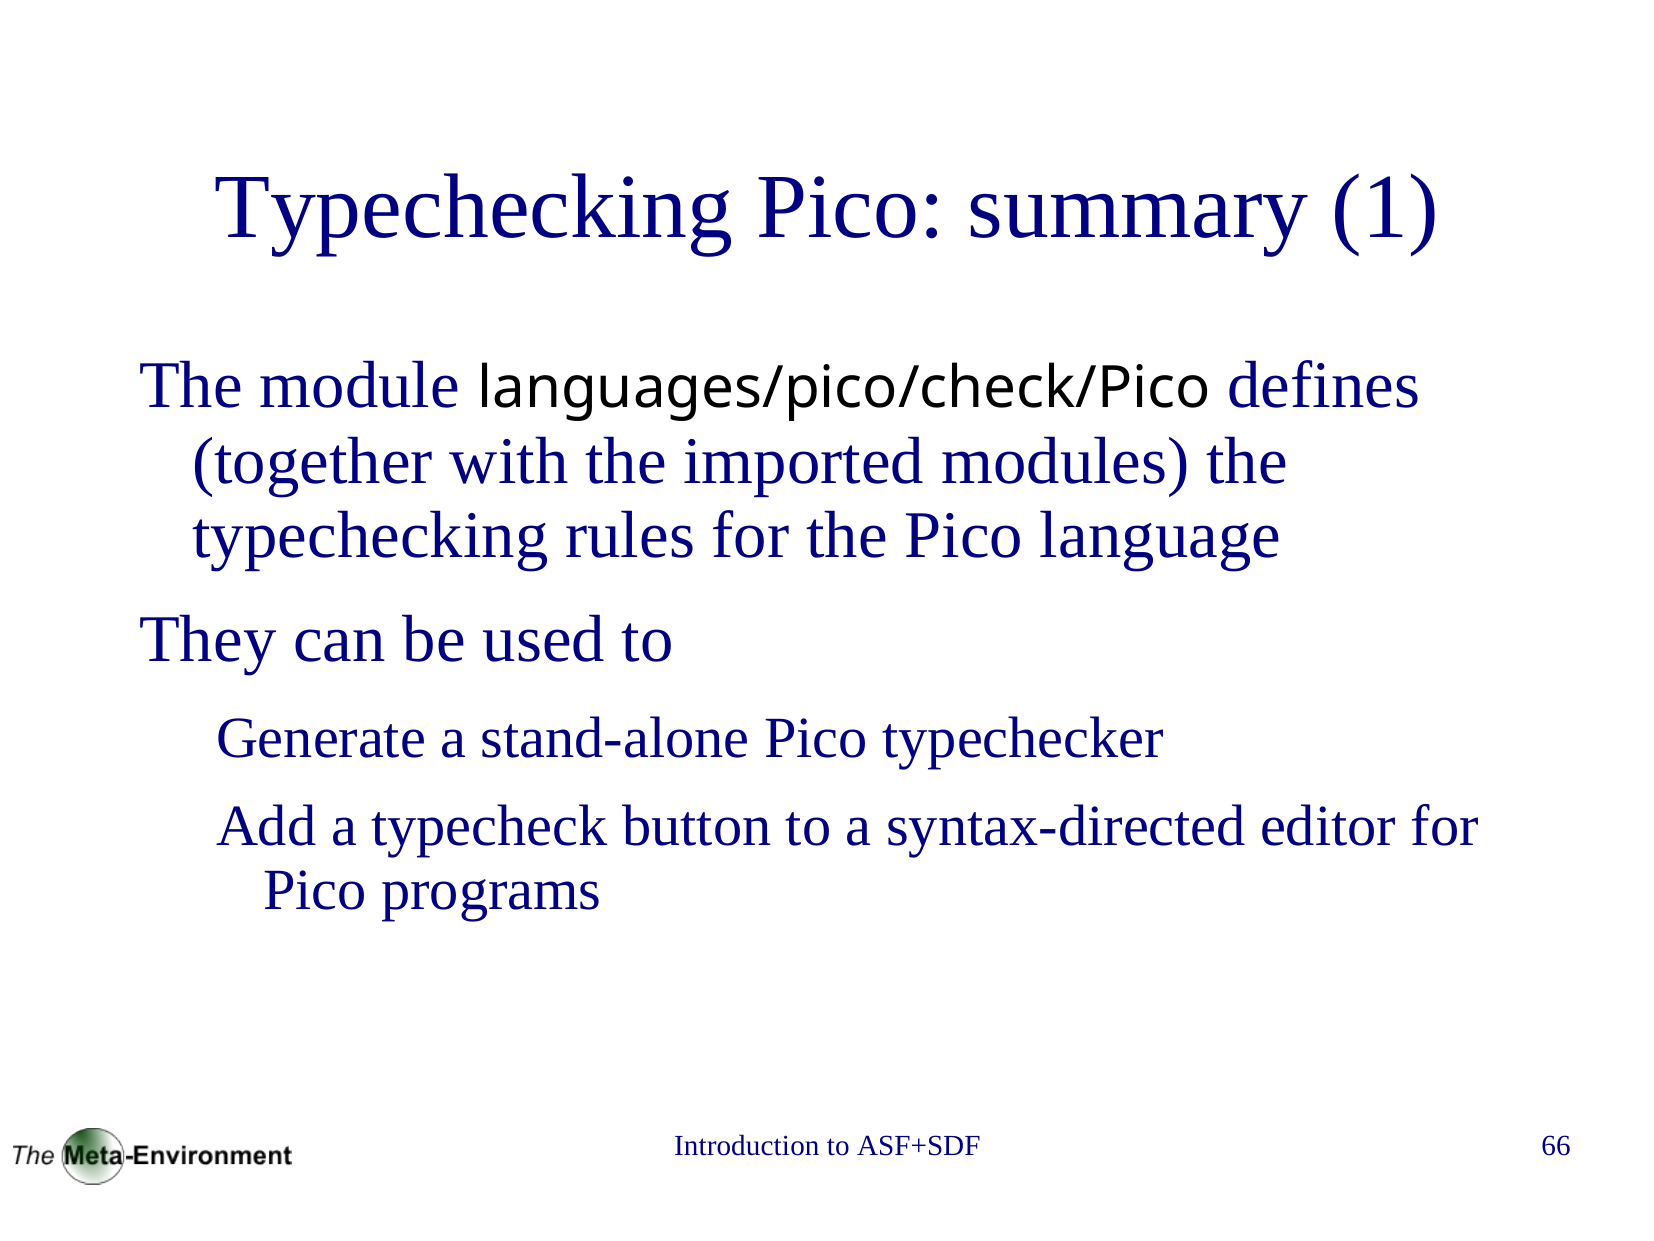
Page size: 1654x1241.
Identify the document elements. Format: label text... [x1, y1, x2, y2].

title Typechecking Pico: summary (1) [121, 102, 1534, 311]
list The module languages/pico/check/Pico defines (together with the imported modules) the typechecking rules for the Pico language They can be used to Generate a stand-alone Pico typechecker Add a typecheck button to a syntax-directed editor for Pico programs [121, 344, 1534, 1127]
picture [13, 1128, 292, 1185]
